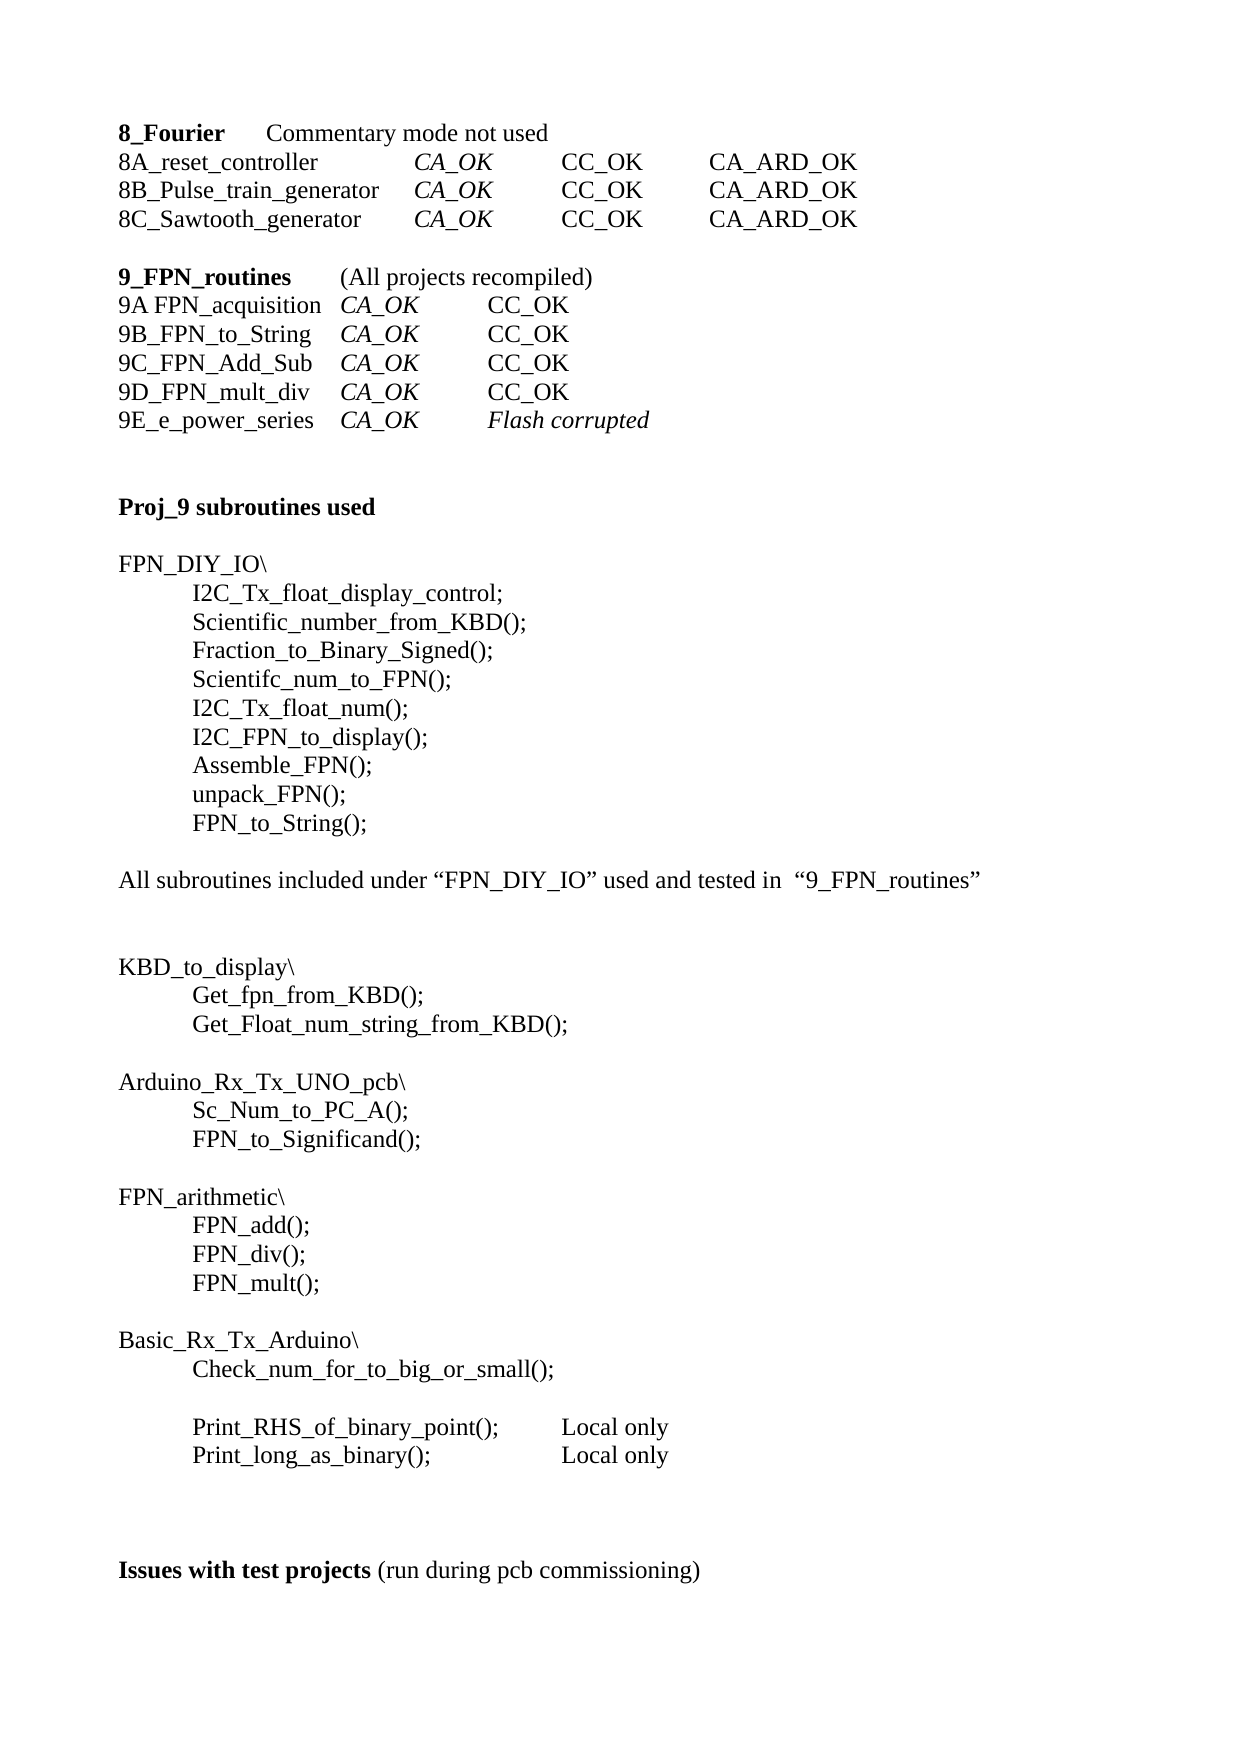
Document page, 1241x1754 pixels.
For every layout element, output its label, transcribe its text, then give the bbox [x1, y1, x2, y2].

text 9C_FPN_Add_Sub CA_OK CC_OK [118, 348, 1122, 377]
text 9E_e_power_series CA_OK Flash corrupted [118, 406, 1122, 434]
text 9_FPN_routines (All projects recompiled) [118, 262, 1122, 291]
text Scientifc_num_to_FPN(); [118, 664, 1122, 693]
text Get_fpn_from_KBD(); [118, 981, 1122, 1009]
text 9D_FPN_mult_div CA_OK CC_OK [118, 377, 1122, 406]
text 9B_FPN_to_String CA_OK CC_OK [118, 319, 1122, 348]
text Fraction_to_Binary_Signed(); [118, 636, 1122, 664]
text I2C_FPN_to_display(); [118, 722, 1122, 751]
text Assemble_FPN(); [118, 751, 1122, 779]
text All subroutines included under “FPN_DIY_IO” used and tested in “9_FPN_routines” [118, 866, 1122, 894]
text 9A FPN_acquisition CA_OK CC_OK [118, 291, 1122, 319]
text Get_Float_num_string_from_KBD(); [118, 1009, 1122, 1038]
text 8B_Pulse_train_generator CA_OK CC_OK CA_ARD_OK [118, 176, 1122, 204]
text Print_long_as_binary(); Local only [118, 1441, 1122, 1469]
text 8A_reset_controller CA_OK CC_OK CA_ARD_OK [118, 147, 1122, 176]
text 8C_Sawtooth_generator CA_OK CC_OK CA_ARD_OK [118, 204, 1122, 233]
text unpack_FPN(); [118, 779, 1122, 808]
text I2C_Tx_float_num(); [118, 693, 1122, 722]
text Scientific_number_from_KBD(); [118, 607, 1122, 636]
text Proj_9 subroutines used [118, 492, 1122, 521]
text FPN_mult(); [118, 1268, 1122, 1297]
text FPN_add(); [118, 1211, 1122, 1239]
text KBD_to_display\ [118, 952, 1122, 981]
text I2C_Tx_float_display_control; [118, 578, 1122, 607]
text FPN_arithmetic\ [118, 1182, 1122, 1211]
text FPN_div(); [118, 1239, 1122, 1268]
text FPN_to_Significand(); [118, 1124, 1122, 1153]
text 8_Fourier Commentary mode not used [118, 118, 1122, 147]
text Issues with test projects (run during pcb commissioning) [118, 1556, 1122, 1584]
text FPN_to_String(); [118, 808, 1122, 837]
text Basic_Rx_Tx_Arduino\ [118, 1326, 1122, 1354]
text Print_RHS_of_binary_point(); Local only [118, 1412, 1122, 1441]
text Check_num_for_to_big_or_small(); [118, 1354, 1122, 1383]
text Arduino_Rx_Tx_UNO_pcb\ [118, 1067, 1122, 1096]
text Sc_Num_to_PC_A(); [118, 1096, 1122, 1124]
text FPN_DIY_IO\ [118, 549, 1122, 578]
